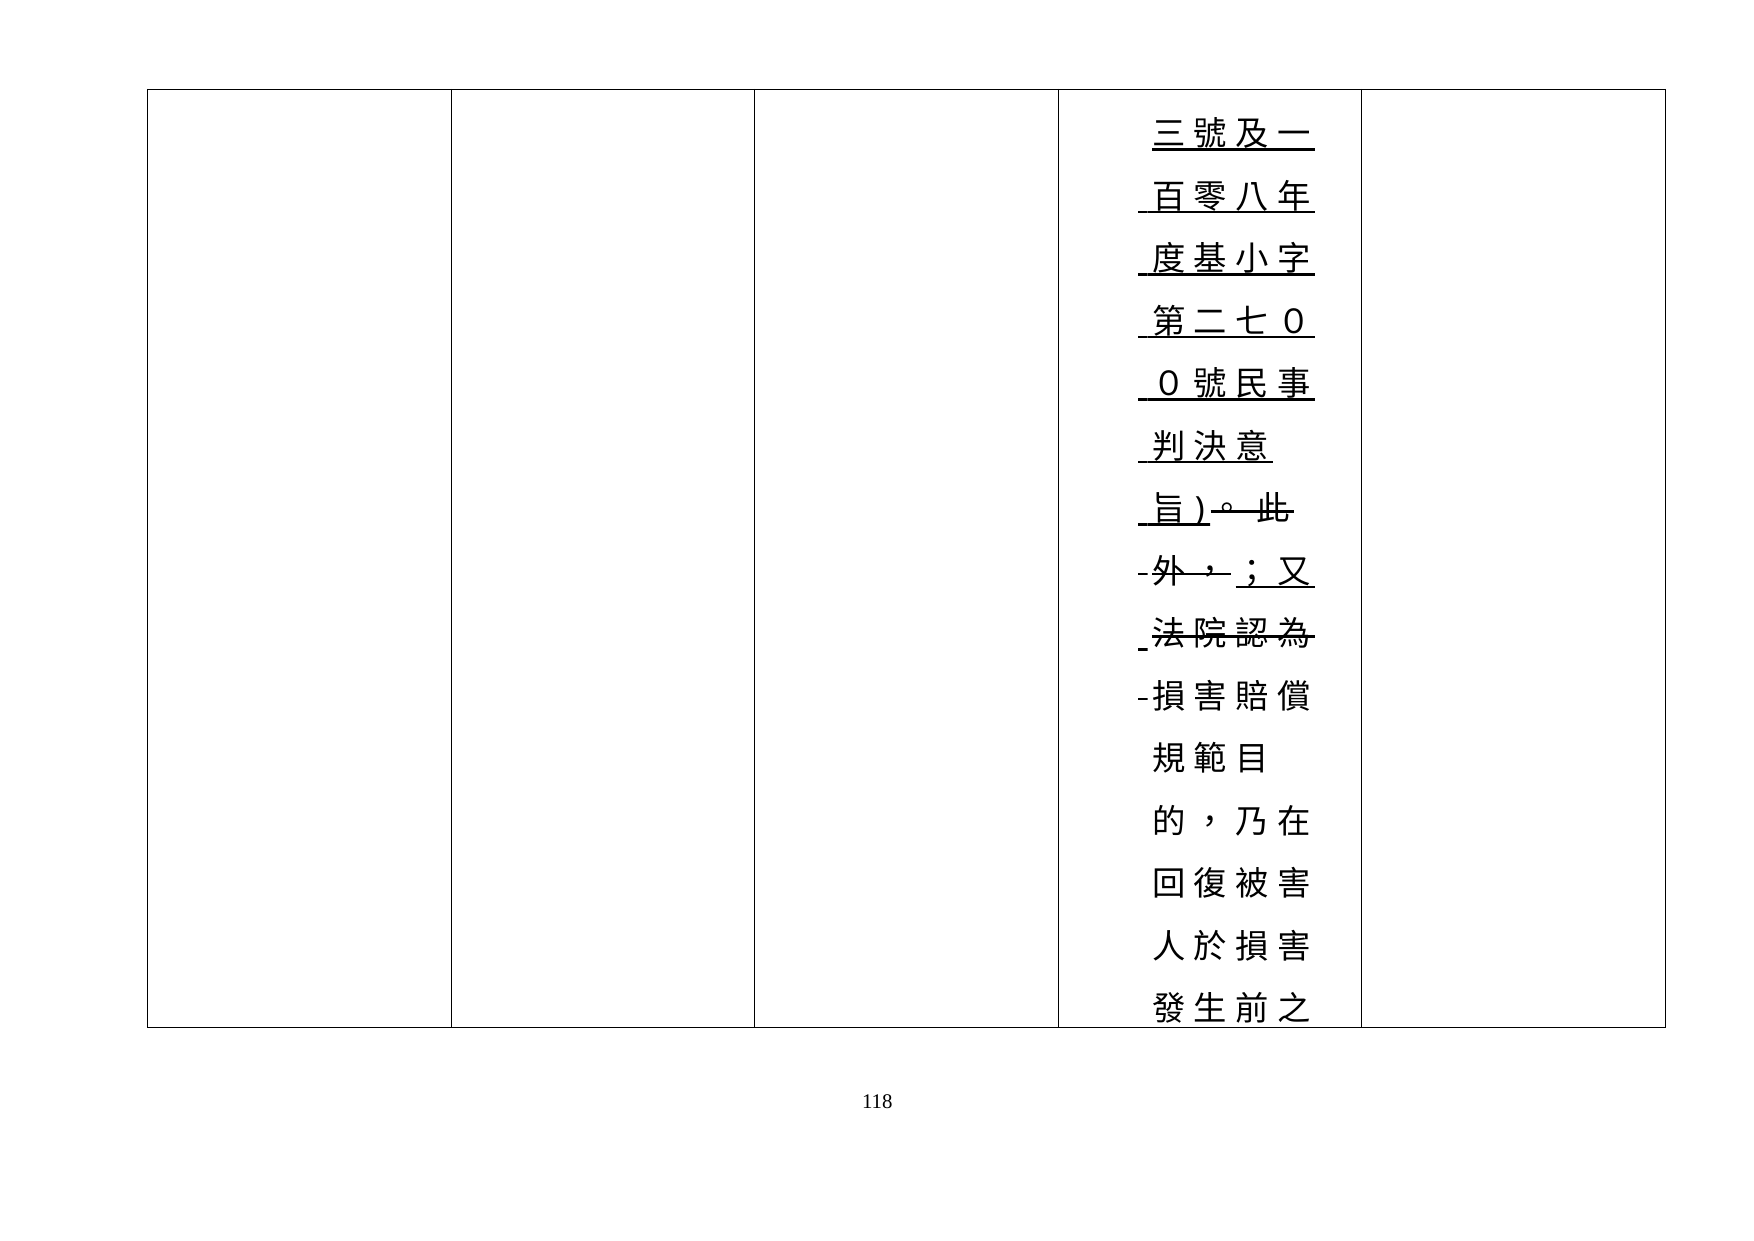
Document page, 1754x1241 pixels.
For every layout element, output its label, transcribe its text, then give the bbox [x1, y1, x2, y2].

table_cell 三號及一百零八年度基小字第二七００號民事判決意旨)。此外，；又法院認為損害賠償規範目的，乃在回復被害人於損害發生前之 [1059, 90, 1361, 1027]
table_cell [1362, 90, 1665, 1027]
table_cell [148, 90, 451, 1027]
table_cell [755, 90, 1058, 1027]
table_cell [452, 90, 754, 1027]
